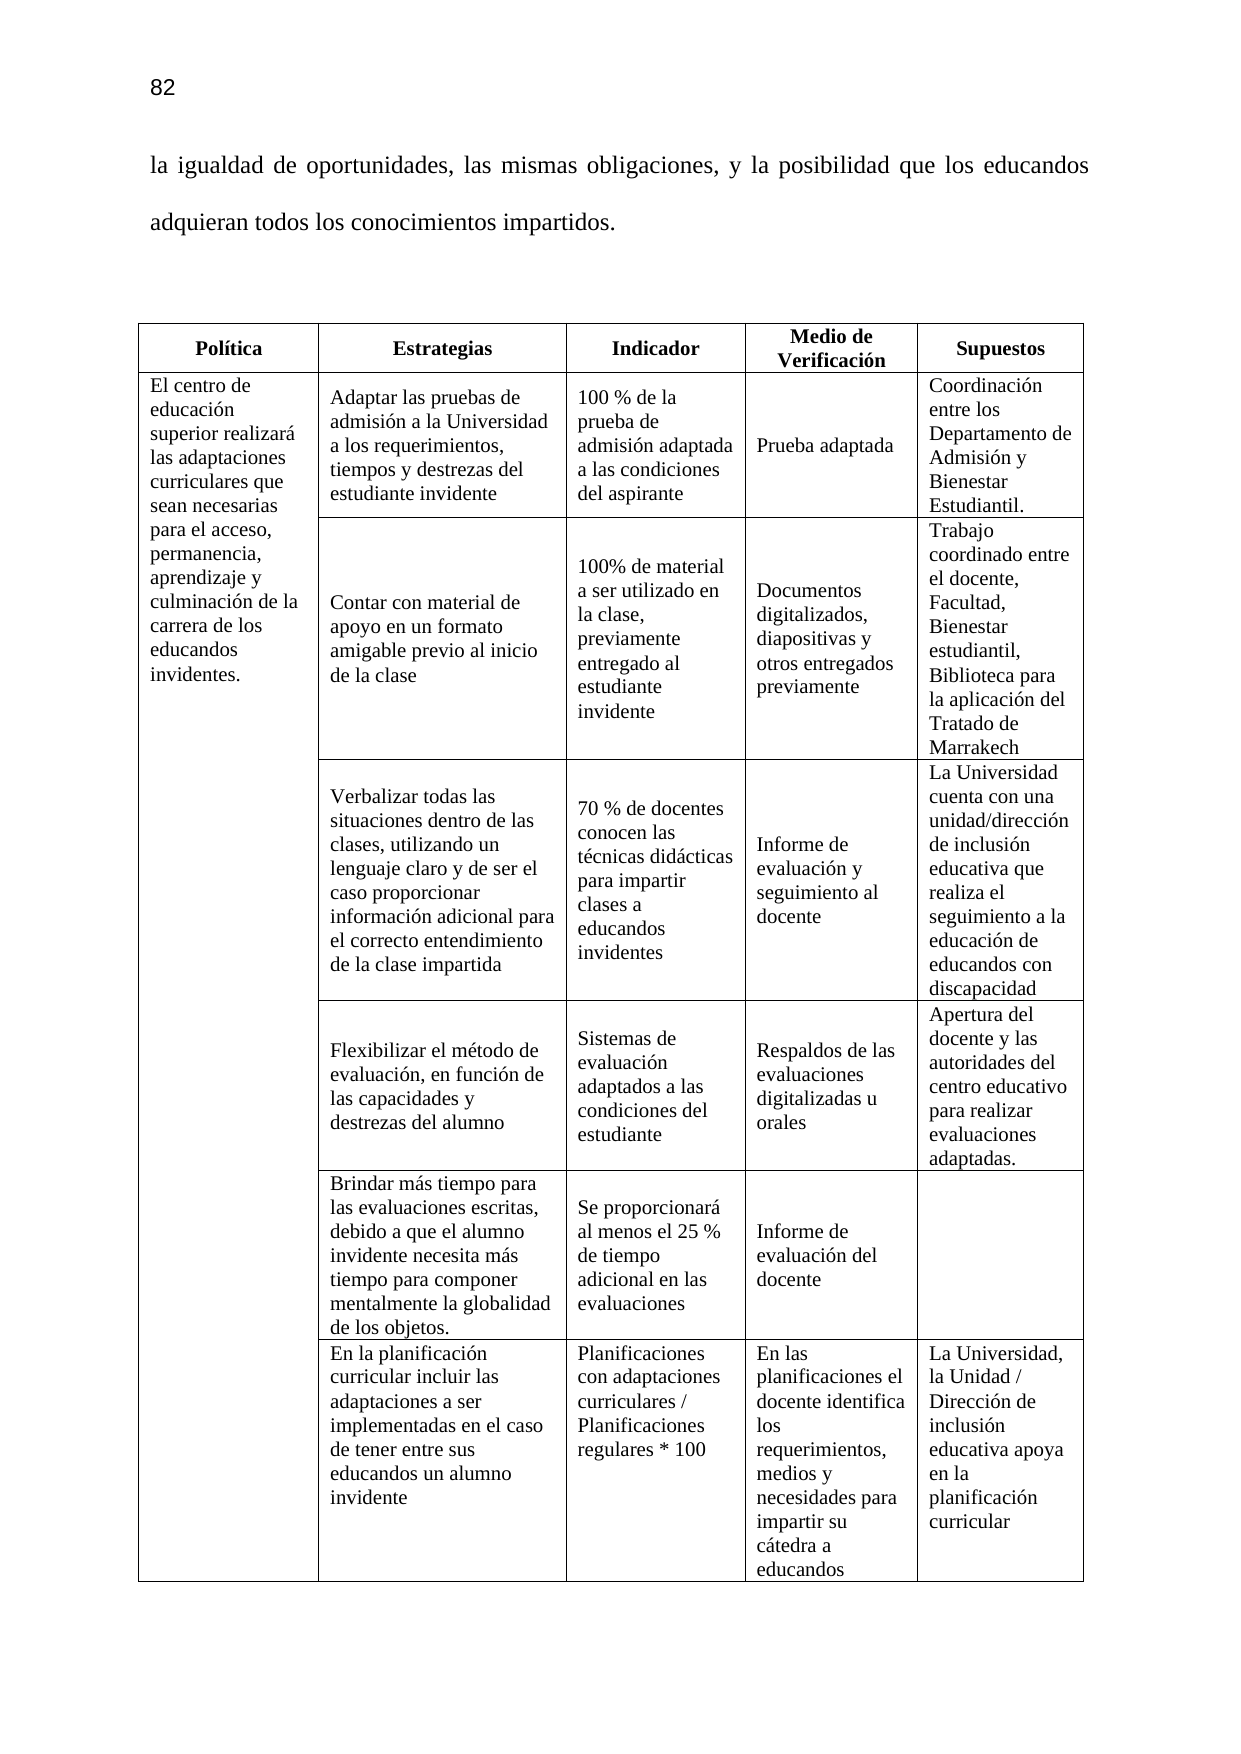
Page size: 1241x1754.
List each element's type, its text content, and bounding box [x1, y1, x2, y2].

table_cell Sistemas de evaluación adaptados a las condiciones del estudiante [567, 1001, 745, 1170]
table_cell Respaldos de las evaluaciones digitalizadas u orales [746, 1001, 917, 1170]
table_cell Contar con material de apoyo en un formato amigable previo al inicio de la clase [319, 518, 566, 759]
table_cell En las planificaciones el docente identifica los requerimientos, medios y necesidades para impartir su cátedra a educandos [746, 1340, 917, 1581]
text la igualdad de oportunidades, las mismas obligaciones, y la posibilidad que los educandos adquieran todos los conocimientos impartidos. [150, 150, 1090, 236]
table_cell En la planificación curricular incluir las adaptaciones a ser implementadas en el caso de tener entre sus educandos un alumno invidente [319, 1340, 566, 1581]
table_cell Brindar más tiempo para las evaluaciones escritas, debido a que el alumno invidente necesita más tiempo para componer mentalmente la globalidad de los objetos. [319, 1171, 566, 1339]
table_cell Informe de evaluación del docente [746, 1171, 917, 1339]
table_header Supuestos [918, 324, 1083, 372]
table_cell Coordinación entre los Departamento de Admisión y Bienestar Estudiantil. [918, 373, 1083, 517]
table_cell La Universidad, la Unidad / Dirección de inclusión educativa apoya en la planificación curricular [918, 1340, 1083, 1581]
table_cell 100 % de la prueba de admisión adaptada a las condiciones del aspirante [567, 373, 745, 517]
table_header Estrategias [319, 324, 566, 372]
table_cell Trabajo coordinado entre el docente, Facultad, Bienestar estudiantil, Biblioteca para la aplicación del Tratado de Marrakech [918, 518, 1083, 759]
table_cell [918, 1171, 1083, 1339]
table_cell El centro de educación superior realizará las adaptaciones curriculares que sean necesarias para el acceso, permanencia, aprendizaje y culminación de la carrera de los educandos invidentes. [139, 373, 318, 1581]
table_cell Documentos digitalizados, diapositivas y otros entregados previamente [746, 518, 917, 759]
table_cell Planificaciones con adaptaciones curriculares / Planificaciones regulares * 100 [567, 1340, 745, 1581]
table_cell Se proporcionará al menos el 25 % de tiempo adicional en las evaluaciones [567, 1171, 745, 1339]
table_cell 100% de material a ser utilizado en la clase, previamente entregado al estudiante invidente [567, 518, 745, 759]
table_cell Verbalizar todas las situaciones dentro de las clases, utilizando un lenguaje claro y de ser el caso proporcionar información adicional para el correcto entendimiento de la clase impartida [319, 760, 566, 1000]
table_cell Prueba adaptada [746, 373, 917, 517]
table_cell La Universidad cuenta con una unidad/dirección de inclusión educativa que realiza el seguimiento a la educación de educandos con discapacidad [918, 760, 1083, 1000]
table_header Política [139, 324, 318, 372]
table_cell Flexibilizar el método de evaluación, en función de las capacidades y destrezas del alumno [319, 1001, 566, 1170]
table_header Medio de Verificación [746, 324, 917, 372]
table_cell 70 % de docentes conocen las técnicas didácticas para impartir clases a educandos invidentes [567, 760, 745, 1000]
table_cell Adaptar las pruebas de admisión a la Universidad a los requerimientos, tiempos y destrezas del estudiante invidente [319, 373, 566, 517]
table_cell Informe de evaluación y seguimiento al docente [746, 760, 917, 1000]
table_header Indicador [567, 324, 745, 372]
table_cell Apertura del docente y las autoridades del centro educativo para realizar evaluaciones adaptadas. [918, 1001, 1083, 1170]
